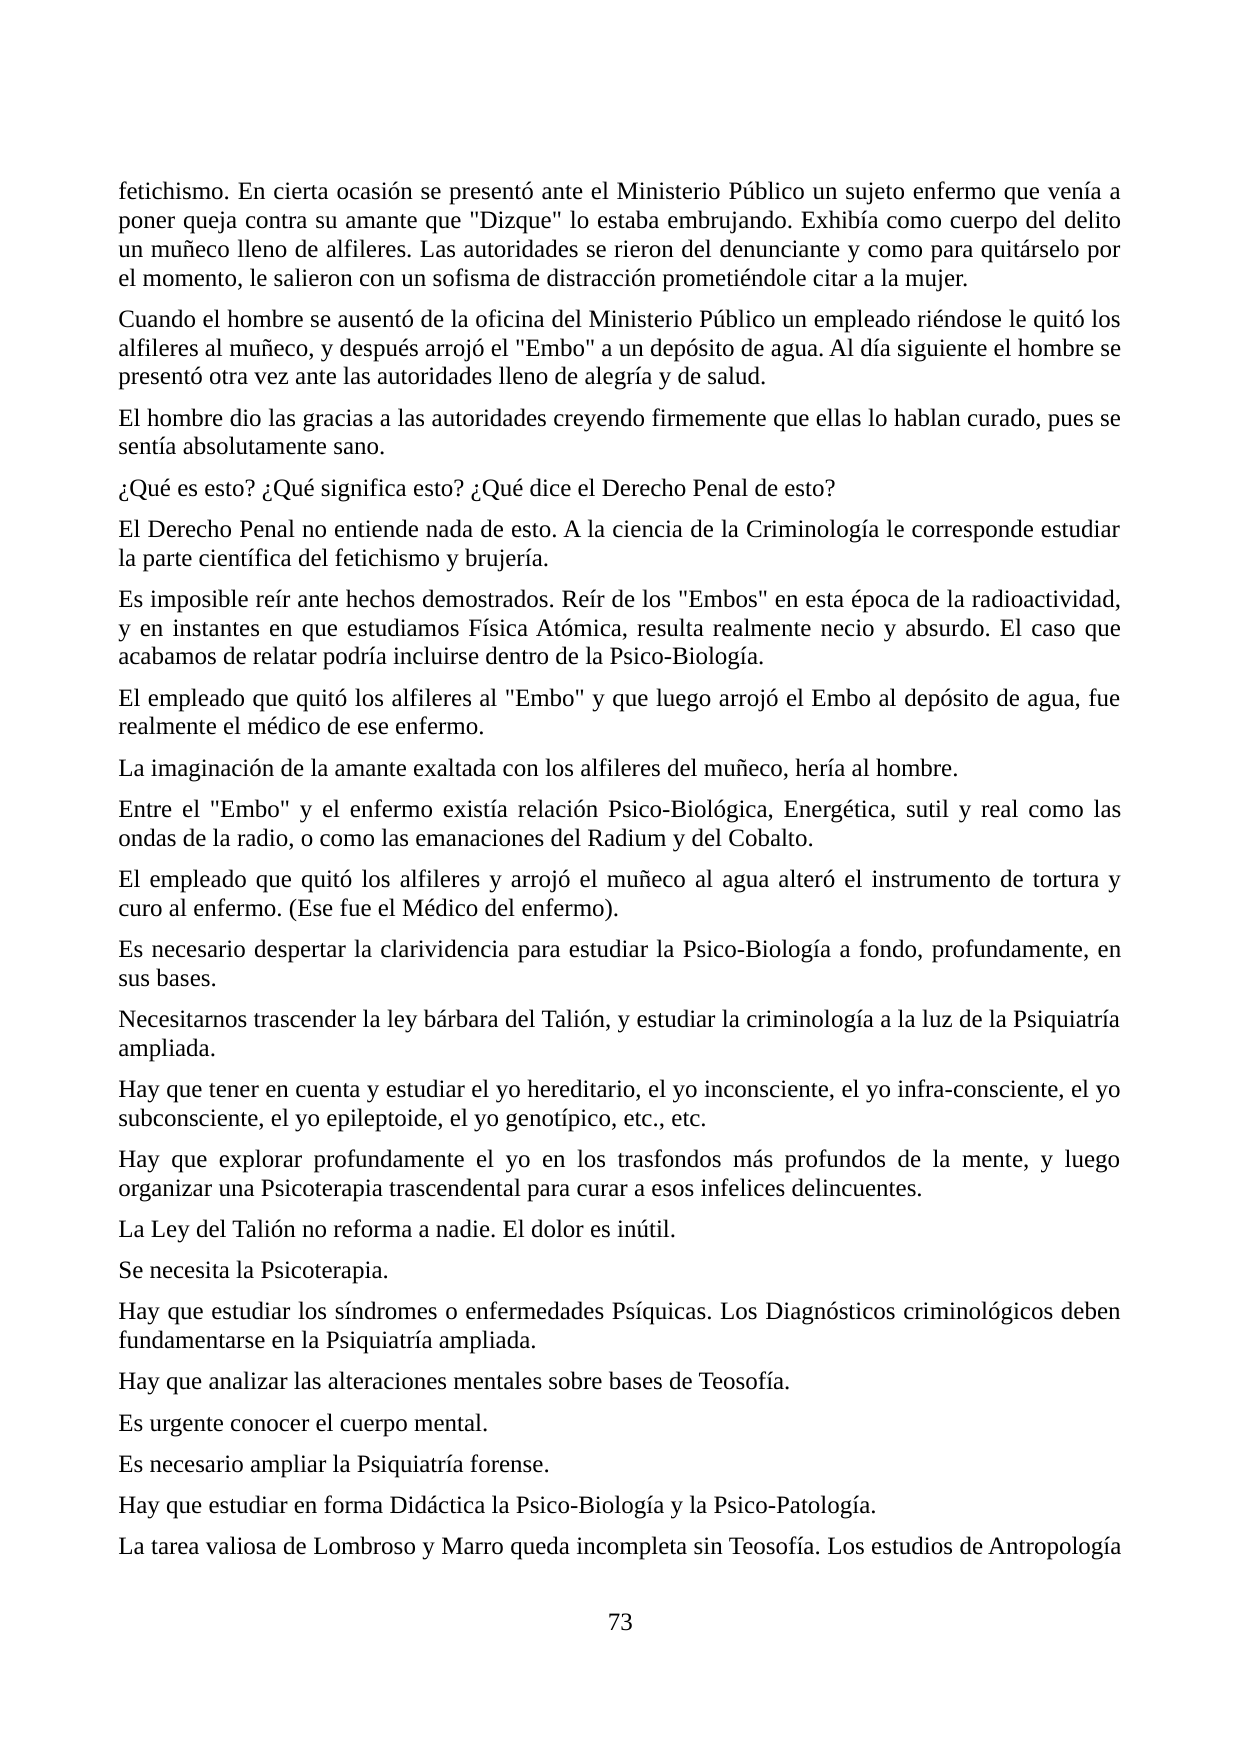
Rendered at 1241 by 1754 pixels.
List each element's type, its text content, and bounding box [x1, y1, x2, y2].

text Es imposible reír ante hechos demostrados. Reír de los "Embos" en esta época de la radioactividad, y en instantes en que estudiamos Física Atómica, resulta realmente necio y absurdo. El caso que acabamos de relatar podría incluirse dentro de la Psico-Biología. [118, 584, 1122, 670]
text Hay que estudiar los síndromes o enfermedades Psíquicas. Los Diagnósticos criminológicos deben fundamentarse en la Psiquiatría ampliada. [118, 1296, 1122, 1354]
text ¿Qué es esto? ¿Qué significa esto? ¿Qué dice el Derecho Penal de esto? [118, 473, 1122, 501]
text Cuando el hombre se ausentó de la oficina del Ministerio Público un empleado riéndose le quitó los alfileres al muñeco, y después arrojó el "Embo" a un depósito de agua. Al día siguiente el hombre se presentó otra vez ante las autoridades lleno de alegría y de salud. [118, 304, 1122, 390]
text Hay que analizar las alteraciones mentales sobre bases de Teosofía. [118, 1366, 1122, 1395]
text Hay que explorar profundamente el yo en los trasfondos más profundos de la mente, y luego organizar una Psicoterapia trascendental para curar a esos infelices delincuentes. [118, 1144, 1122, 1201]
text Hay que estudiar en forma Didáctica la Psico-Biología y la Psico-Patología. [118, 1490, 1122, 1519]
text Es necesario ampliar la Psiquiatría forense. [118, 1449, 1122, 1478]
text La tarea valiosa de Lombroso y Marro queda incompleta sin Teosofía. Los estudios de Antropología [118, 1531, 1122, 1560]
text El Derecho Penal no entiende nada de esto. A la ciencia de la Criminología le corresponde estudiar la parte científica del fetichismo y brujería. [118, 514, 1122, 571]
text Hay que tener en cuenta y estudiar el yo hereditario, el yo inconsciente, el yo infra-consciente, el yo subconsciente, el yo epileptoide, el yo genotípico, etc., etc. [118, 1074, 1122, 1131]
text La imaginación de la amante exaltada con los alfileres del muñeco, hería al hombre. [118, 753, 1122, 781]
text Necesitarnos trascender la ley bárbara del Talión, y estudiar la criminología a la luz de la Psiquiatría ampliada. [118, 1004, 1122, 1061]
text Entre el "Embo" y el enfermo existía relación Psico-Biológica, Energética, sutil y real como las ondas de la radio, o como las emanaciones del Radium y del Cobalto. [118, 794, 1122, 851]
text fetichismo. En cierta ocasión se presentó ante el Ministerio Público un sujeto enfermo que venía a poner queja contra su amante que "Dizque" lo estaba embrujando. Exhibía como cuerpo del delito un muñeco lleno de alfileres. Las autoridades se rieron del denunciante y como para quitárselo por el momento, le salieron con un sofisma de distracción prometiéndole citar a la mujer. [118, 176, 1122, 291]
text El empleado que quitó los alfileres y arrojó el muñeco al agua alteró el instrumento de tortura y curo al enfermo. (Ese fue el Médico del enfermo). [118, 864, 1122, 921]
text El hombre dio las gracias a las autoridades creyendo firmemente que ellas lo hablan curado, pues se sentía absolutamente sano. [118, 403, 1122, 460]
text La Ley del Talión no reforma a nadie. El dolor es inútil. [118, 1214, 1122, 1243]
text El empleado que quitó los alfileres al "Embo" y que luego arrojó el Embo al depósito de agua, fue realmente el médico de ese enfermo. [118, 683, 1122, 740]
text Es urgente conocer el cuerpo mental. [118, 1408, 1122, 1436]
text Se necesita la Psicoterapia. [118, 1255, 1122, 1284]
text Es necesario despertar la clarividencia para estudiar la Psico-Biología a fondo, profundamente, en sus bases. [118, 934, 1122, 991]
